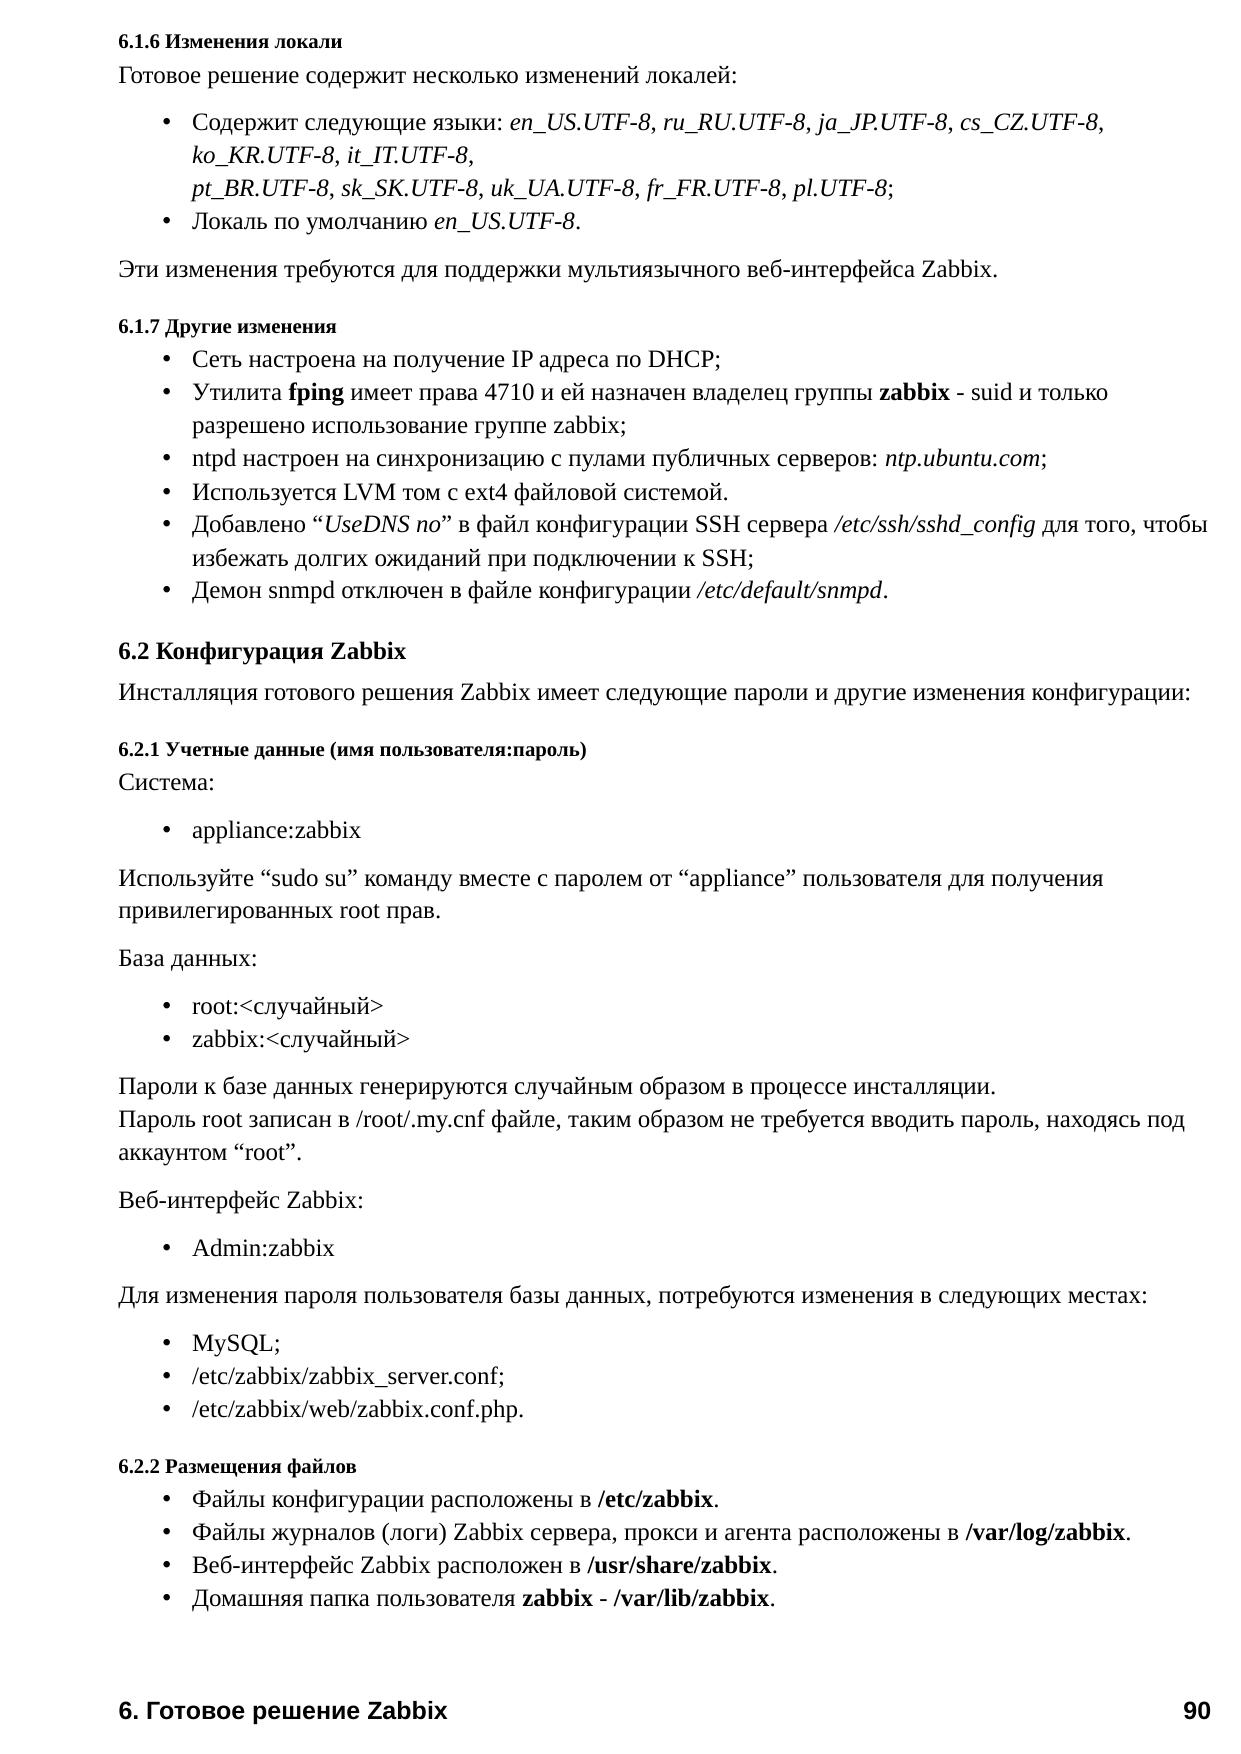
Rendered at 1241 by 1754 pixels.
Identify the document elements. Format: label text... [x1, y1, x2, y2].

list Локаль по умолчанию en_US.UTF-8. [162, 206, 1211, 235]
text Пароли к базе данных генерируются случайным образом в процессе инсталляции. Пароль root записан в /root/.my.cnf файле, таким образом не требуется вводить пароль, находясь под аккаунтом “root”. [118, 1071, 1211, 1166]
list root:<случайный> [162, 991, 1211, 1019]
text Для изменения пароля пользователя базы данных, потребуются изменения в следующих местах: [118, 1280, 1211, 1309]
subtitle 6.2.1 Учетные данные (имя пользователя:пароль) [118, 737, 1211, 761]
list Утилита fping имеет права 4710 и ей назначен владелец группы zabbix - suid и только разрешено использование группе zabbix; [162, 377, 1211, 439]
list Демон snmpd отключен в файле конфигурации /etc/default/snmpd. [162, 576, 1211, 604]
subtitle 6.2.2 Размещения файлов [118, 1454, 1211, 1478]
list Файлы журналов (логи) Zabbix сервера, прокси и агента расположены в /var/log/zabbix. [162, 1517, 1211, 1546]
text Готовое решение содержит несколько изменений локалей: [118, 60, 1211, 88]
list ntpd настроен на синхронизацию с пулами публичных серверов: ntp.ubuntu.com; [162, 443, 1211, 472]
subtitle 6.2 Конфигурация Zabbix [118, 636, 1211, 664]
list Admin:zabbix [162, 1233, 1211, 1261]
list Используется LVM том с ext4 файловой системой. [162, 477, 1211, 505]
list Домашняя папка пользователя zabbix - /var/lib/zabbix. [162, 1583, 1211, 1612]
list Веб-интерфейс Zabbix расположен в /usr/share/zabbix. [162, 1550, 1211, 1579]
text Эти изменения требуются для поддержки мультиязычного веб-интерфейса Zabbix. [118, 254, 1211, 283]
list Файлы конфигурации расположены в /etc/zabbix. [162, 1484, 1211, 1513]
list MySQL; [162, 1328, 1211, 1357]
subtitle 6.1.6 Изменения локали [118, 29, 1211, 53]
text Инсталляция готового решения Zabbix имеет следующие пароли и другие изменения конфигурации: [118, 677, 1211, 706]
list zabbix:<случайный> [162, 1024, 1211, 1053]
text Веб-интерфейс Zabbix: [118, 1185, 1211, 1214]
subtitle 6.1.7 Другие изменения [118, 314, 1211, 338]
list Сеть настроена на получение IP адреса по DHCP; [162, 344, 1211, 373]
list Содержит следующие языки: en_US.UTF-8, ru_RU.UTF-8, ja_JP.UTF-8, cs_CZ.UTF-8, ko_KR.UTF-8, it_IT.UTF-8, pt_BR.UTF-8, sk_SK.UTF-8, uk_UA.UTF-8, fr_FR.UTF-8, pl.UTF-8; [162, 107, 1211, 202]
list /etc/zabbix/zabbix_server.conf; [162, 1361, 1211, 1390]
list Добавлено “UseDNS no” в файл конфигурации SSH сервера /etc/ssh/sshd_config для того, чтобы избежать долгих ожиданий при подключении к SSH; [162, 509, 1211, 571]
list appliance:zabbix [162, 815, 1211, 844]
list /etc/zabbix/web/zabbix.conf.php. [162, 1394, 1211, 1423]
text База данных: [118, 943, 1211, 972]
text Используйте “sudo su” команду вместе с паролем от “appliance” пользователя для получения привилегированных root прав. [118, 863, 1211, 924]
text Система: [118, 767, 1211, 796]
